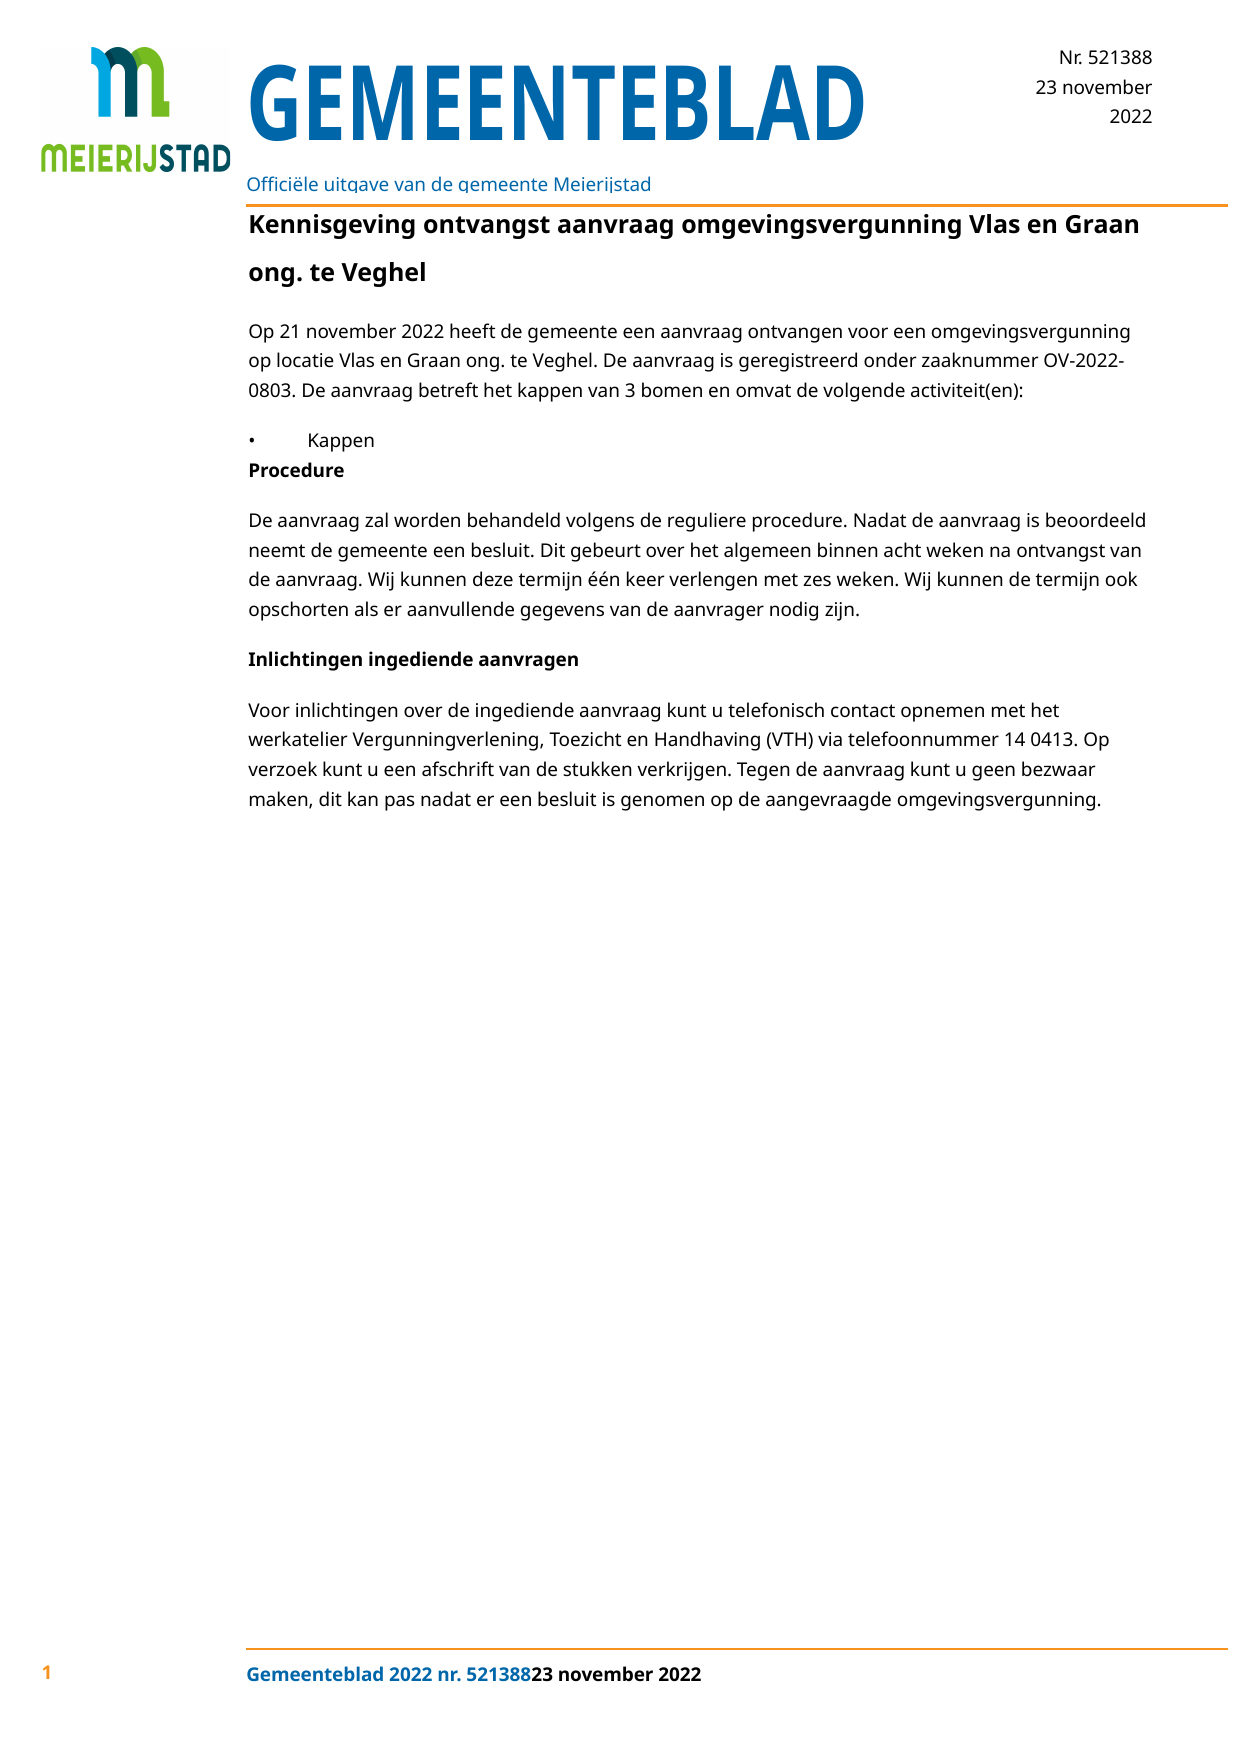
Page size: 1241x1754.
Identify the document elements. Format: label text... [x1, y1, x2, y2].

text Op 21 november 2022 heeft de gemeente een aanvraag ontvangen voor een omgevingsvergunning op locatie Vlas en Graan ong. te Veghel. De aanvraag is geregistreerd onder zaaknummer OV-2022-0803. De aanvraag betreft het kappen van 3 bomen en omvat de volgende activiteit(en): [248, 318, 1152, 403]
list Kappen [248, 427, 1152, 453]
text De aanvraag zal worden behandeld volgens de reguliere procedure. Nadat de aanvraag is beoordeeld neemt de gemeente een besluit. Dit gebeurt over het algemeen binnen acht weken na ontvangst van de aanvraag. Wij kunnen deze termijn één keer verlengen met zes weken. Wij kunnen de termijn ook opschorten als er aanvullende gegevens van de aanvrager nodig zijn. [248, 507, 1152, 622]
text Procedure [248, 457, 1152, 483]
text Voor inlichtingen over de ingediende aanvraag kunt u telefonisch contact opnemen met het werkatelier Vergunningverlening, Toezicht en Handhaving (VTH) via telefoonnummer 14 0413. Op verzoek kunt u een afschrift van de stukken verkrijgen. Tegen de aanvraag kunt u geen bezwaar maken, dit kan pas nadat er een besluit is genomen op de aangevraagde omgevingsvergunning. [248, 697, 1152, 812]
text Inlichtingen ingediende aanvragen [248, 647, 1152, 672]
picture [41, 47, 231, 172]
text Kennisgeving ontvangst aanvraag omgevingsvergunning Vlas en Graan ong. te Veghel [248, 207, 1152, 288]
